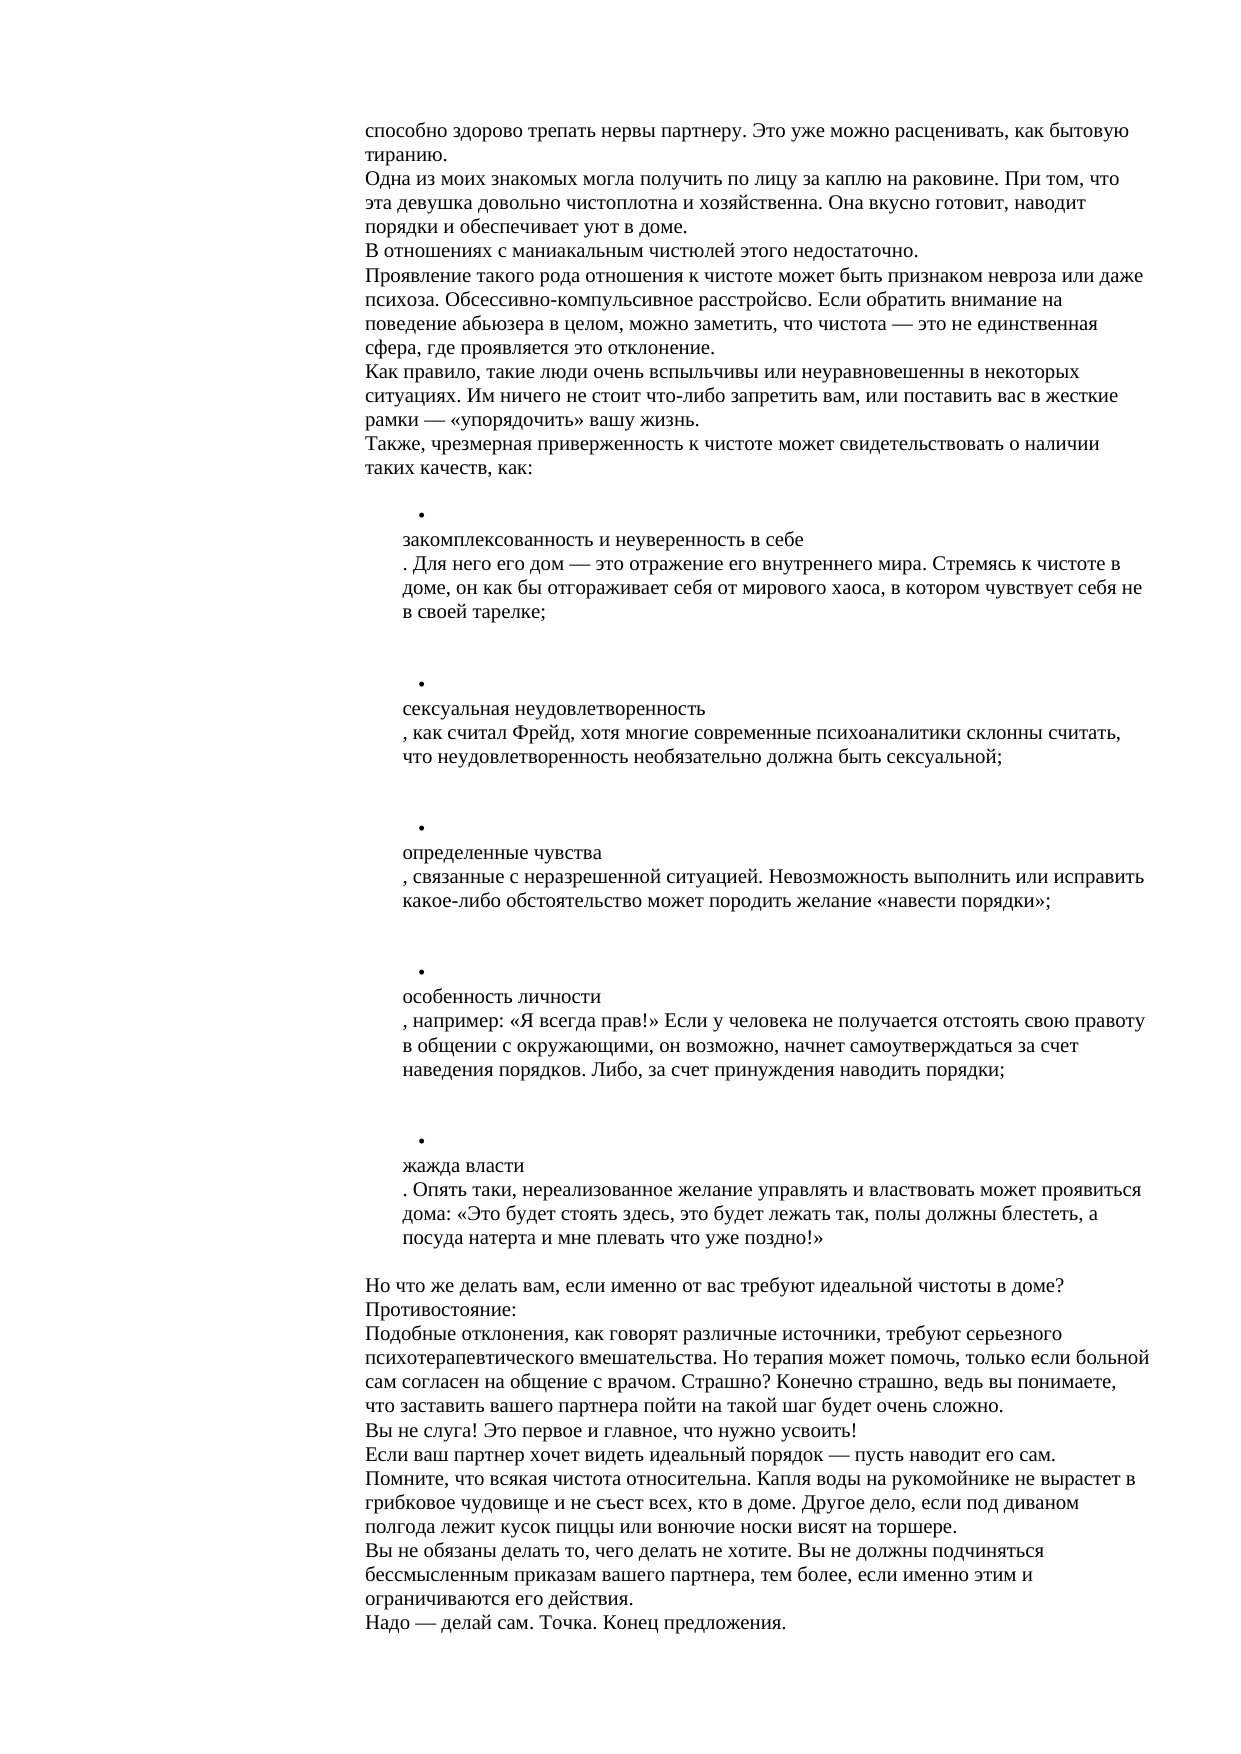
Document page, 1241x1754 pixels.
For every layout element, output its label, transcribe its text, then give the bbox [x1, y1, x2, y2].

text Если ваш партнер хочет видеть идеальный порядок — пусть наводит его сам. [365, 1442, 1152, 1466]
text Также, чрезмерная приверженность к чистоте может свидетельствовать о наличии таких качеств, как: [365, 431, 1152, 479]
text особенность личности [402, 984, 1152, 1008]
text Противостояние: [365, 1297, 1152, 1321]
text • [402, 960, 1152, 984]
text сексуальная неудовлетворенность [402, 696, 1152, 720]
text Надо — делай сам. Точка. Конец предложения. [365, 1610, 1152, 1634]
text Как правило, такие люди очень вспыльчивы или неуравновешенны в некоторых ситуациях. Им ничего не стоит что-либо запретить вам, или поставить вас в жесткие рамки — «упорядочить» вашу жизнь. [365, 359, 1152, 431]
text Вы не слуга! Это первое и главное, что нужно усвоить! [365, 1417, 1152, 1442]
text . Опять таки, нереализованное желание управлять и властвовать может проявиться дома: «Это будет стоять здесь, это будет лежать так, полы должны блестеть, а посуда натерта и мне плевать что уже поздно!» [402, 1177, 1152, 1249]
text Проявление такого рода отношения к чистоте может быть признаком невроза или даже психоза. Обсессивно-компульсивное расстройсво. Если обратить внимание на поведение абьюзера в целом, можно заметить, что чистота — это не единственная сфера, где проявляется это отклонение. [365, 262, 1152, 359]
text способно здорово трепать нервы партнеру. Это уже можно расценивать, как бытовую тиранию. [365, 118, 1152, 166]
text • [402, 672, 1152, 696]
text • [402, 503, 1152, 527]
text . Для него его дом — это отражение его внутреннего мира. Стремясь к чистоте в доме, он как бы отгораживает себя от мирового хаоса, в котором чувствует себя не в своей тарелке; [402, 551, 1152, 623]
text • [402, 1129, 1152, 1153]
text Подобные отклонения, как говорят различные источники, требуют серьезного психотерапевтического вмешательства. Но терапия может помочь, только если больной сам согласен на общение с врачом. Страшно? Конечно страшно, ведь вы понимаете, что заставить вашего партнера пойти на такой шаг будет очень сложно. [365, 1321, 1152, 1417]
text В отношениях с маниакальным чистюлей этого недостаточно. [365, 238, 1152, 262]
text Но что же делать вам, если именно от вас требуют идеальной чистоты в доме? [365, 1273, 1152, 1297]
text , связанные с неразрешенной ситуацией. Невозможность выполнить или исправить какое-либо обстоятельство может породить желание «навести порядки»; [402, 864, 1152, 912]
text Вы не обязаны делать то, чего делать не хотите. Вы не должны подчиняться бессмысленным приказам вашего партнера, тем более, если именно этим и ограничиваются его действия. [365, 1538, 1152, 1610]
text жажда власти [402, 1153, 1152, 1177]
text • [402, 816, 1152, 840]
text Одна из моих знакомых могла получить по лицу за каплю на раковине. При том, что эта девушка довольно чистоплотна и хозяйственна. Она вкусно готовит, наводит порядки и обеспечивает уют в доме. [365, 166, 1152, 238]
text закомплексованность и неуверенность в себе [402, 527, 1152, 551]
text , как считал Фрейд, хотя многие современные психоаналитики склонны считать, что неудовлетворенность необязательно должна быть сексуальной; [402, 720, 1152, 768]
text определенные чувства [402, 840, 1152, 864]
text Помните, что всякая чистота относительна. Капля воды на рукомойнике не вырастет в грибковое чудовище и не съест всех, кто в доме. Другое дело, если под диваном полгода лежит кусок пиццы или вонючие носки висят на торшере. [365, 1466, 1152, 1538]
text , например: «Я всегда прав!» Если у человека не получается отстоять свою правоту в общении с окружающими, он возможно, начнет самоутверждаться за счет наведения порядков. Либо, за счет принуждения наводить порядки; [402, 1008, 1152, 1081]
